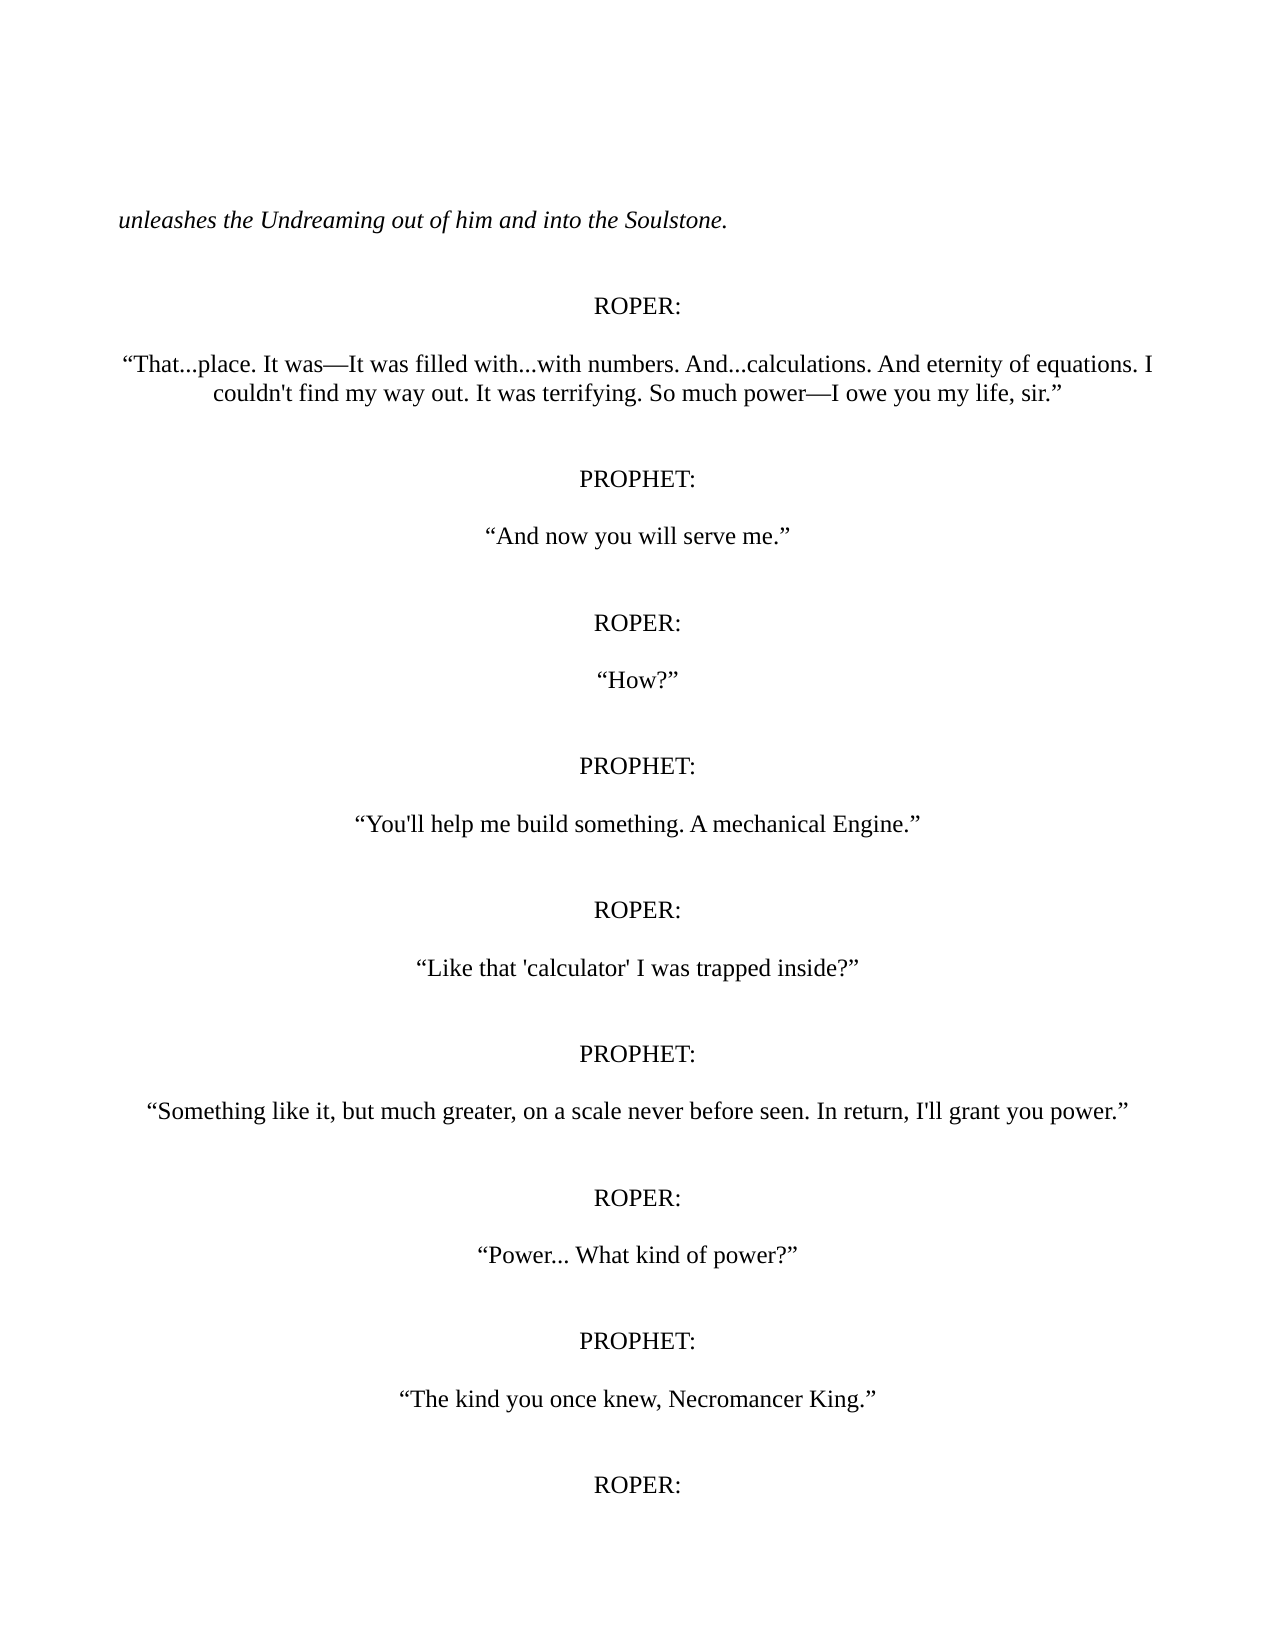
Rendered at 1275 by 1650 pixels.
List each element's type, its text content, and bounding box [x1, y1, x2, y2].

text PROPHET: [118, 1326, 1157, 1355]
text ROPER: [118, 608, 1157, 636]
text PROPHET: [118, 751, 1157, 780]
text “Something like it, but much greater, on a scale never before seen. In return, I'll grant you power.” [118, 1096, 1157, 1125]
text “And now you will serve me.” [118, 521, 1157, 550]
text PROPHET: [118, 1039, 1157, 1068]
text ROPER: [118, 291, 1157, 320]
text “Power... What kind of power?” [118, 1240, 1157, 1269]
text ROPER: [118, 1470, 1157, 1499]
text “Like that 'calculator' I was trapped inside?” [118, 953, 1157, 981]
text unleashes the Undreaming out of him and into the Soulstone. [118, 205, 1157, 234]
text ROPER: [118, 895, 1157, 924]
text ROPER: [118, 1183, 1157, 1211]
text “That...place. It was—It was filled with...with numbers. And...calculations. And eternity of equations. I couldn't find my way out. It was terrifying. So much power—I owe you my life, sir.” [118, 349, 1157, 406]
text “How?” [118, 665, 1157, 694]
text “You'll help me build something. A mechanical Engine.” [118, 809, 1157, 838]
text PROPHET: [118, 464, 1157, 493]
text “The kind you once knew, Necromancer King.” [118, 1384, 1157, 1413]
